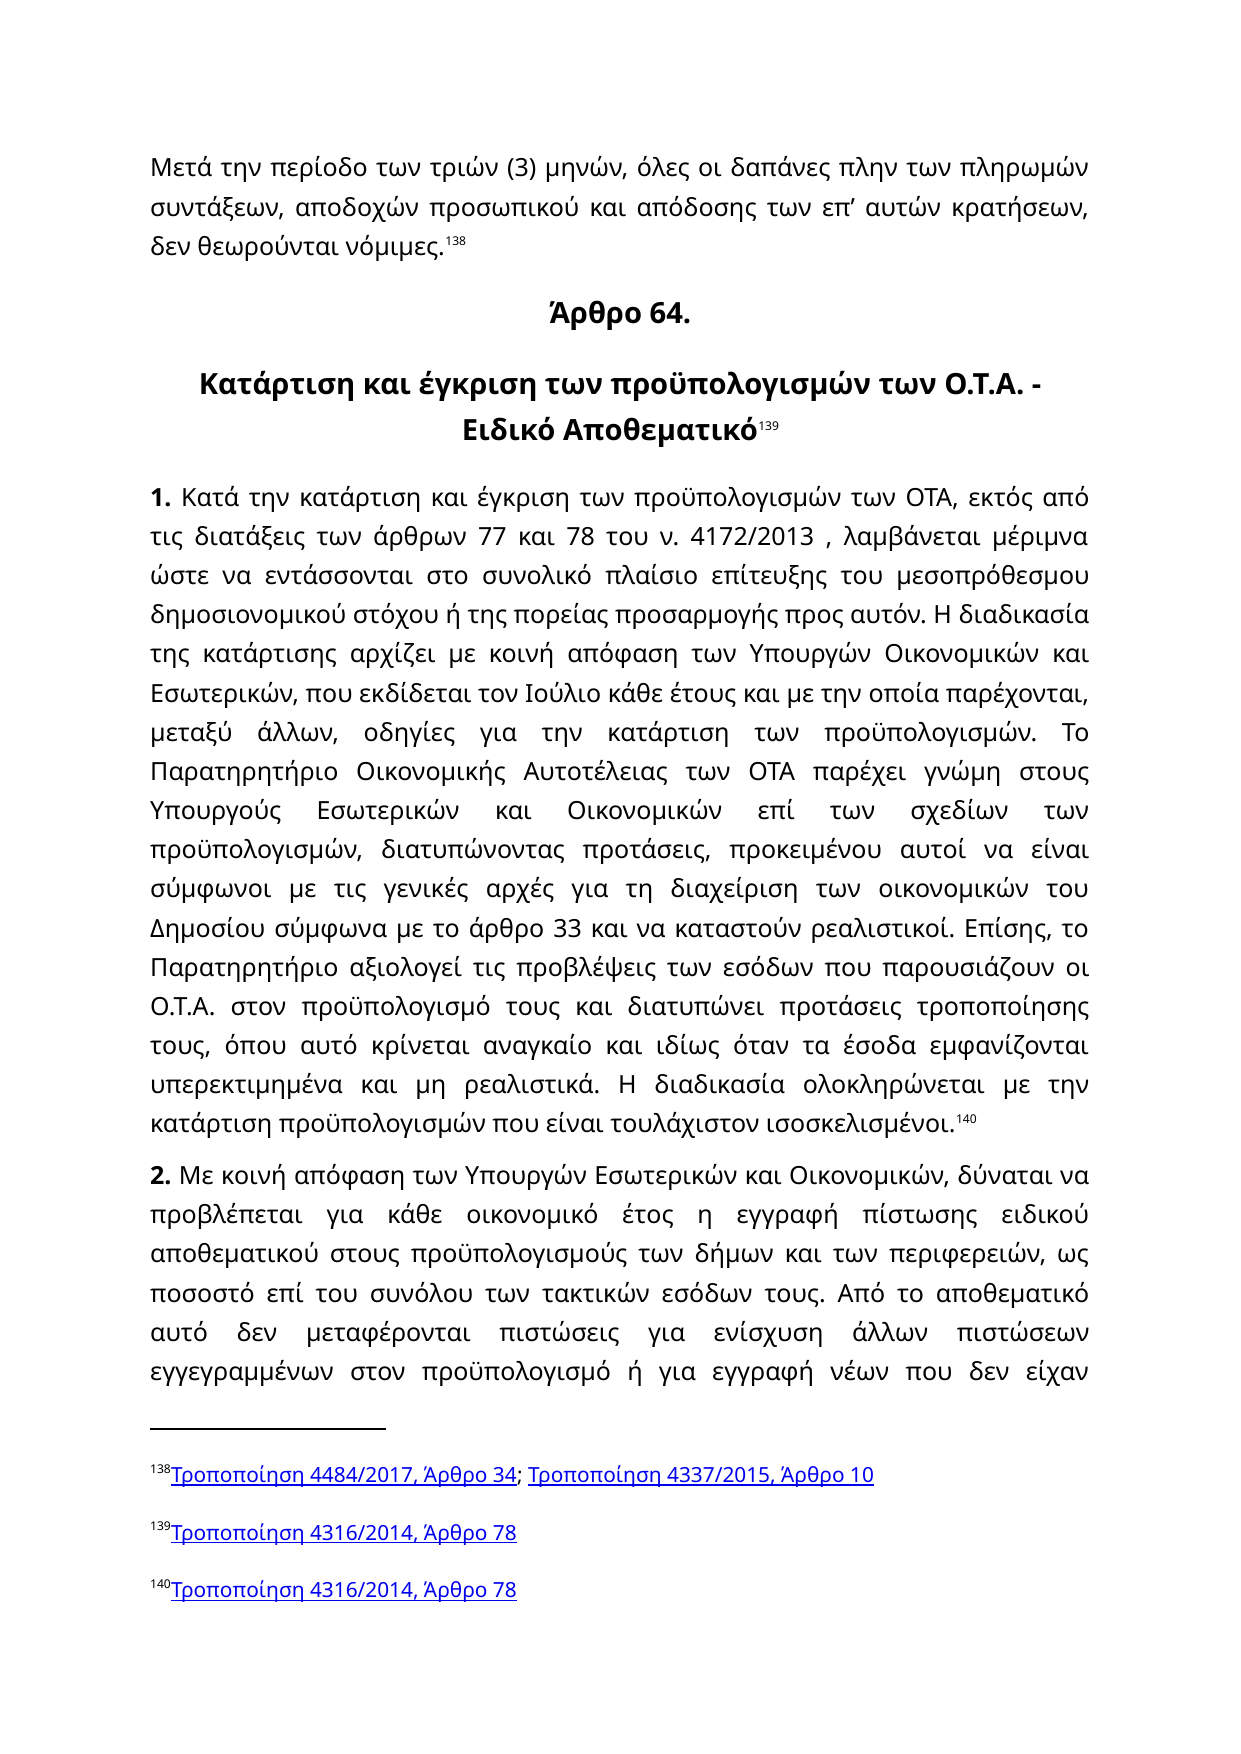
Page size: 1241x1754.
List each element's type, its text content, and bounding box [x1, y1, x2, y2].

text 1. Κατά την κατάρτιση και έγκριση των προϋπολογισμών των ΟΤΑ, εκτός από τις διατάξεις των άρθρων 77 και 78 του ν. 4172/2013 , λαμβάνεται μέριμνα ώστε να εντάσσονται στο συνολικό πλαίσιο επίτευξης του μεσοπρόθεσμου δημοσιονομικού στόχου ή της πορείας προσαρμογής προς αυτόν. Η διαδικασία της κατάρτισης αρχίζει με κοινή απόφαση των Υπουργών Οικονομικών και Εσωτερικών, που εκδίδεται τον Ιούλιο κάθε έτους και με την οποία παρέχονται, μεταξύ άλλων, οδηγίες για την κατάρτιση των προϋπολογισμών. Το Παρατηρητήριο Οικονομικής Αυτοτέλειας των ΟΤΑ παρέχει γνώμη στους Υπουργούς Εσωτερικών και Οικονομικών επί των σχεδίων των προϋπολογισμών, διατυπώνοντας προτάσεις, προκειμένου αυτοί να είναι σύμφωνοι με τις γενικές αρχές για τη διαχείριση των οικονομικών του Δημοσίου σύμφωνα με το άρθρο 33 και να καταστούν ρεαλιστικοί. Επίσης, το Παρατηρητήριο αξιολογεί τις προβλέψεις των εσόδων που παρουσιάζουν οι Ο.Τ.Α. στον προϋπολογισμό τους και διατυπώνει προτάσεις τροποποίησης τους, όπου αυτό κρίνεται αναγκαίο και ιδίως όταν τα έσοδα εμφανίζονται υπερεκτιμημένα και μη ρεαλιστικά. Η διαδικασία ολοκληρώνεται με την κατάρτιση προϋπολογισμών που είναι τουλάχιστον ισοσκελισμένοι. [150, 479, 1090, 1140]
text Τροποποίηση 4316/2014, Άρθρο 78 [150, 1576, 1090, 1604]
text Τροποποίηση 4316/2014, Άρθρο 78 [150, 1518, 1090, 1546]
subtitle Άρθρο 64. [150, 292, 1090, 332]
text 2. Με κοινή απόφαση των Υπουργών Εσωτερικών και Οικονομικών, δύναται να προβλέπεται για κάθε οικονομικό έτος η εγγραφή πίστωσης ειδικού αποθεματικού στους προϋπολογισμούς των δήμων και των περιφερειών, ως ποσοστό επί του συνόλου των τακτικών εσόδων τους. Από το αποθεματικό αυτό δεν μεταφέρονται πιστώσεις για ενίσχυση άλλων πιστώσεων εγγεγραμμένων στον προϋπολογισμό ή για εγγραφή νέων που δεν είχαν [150, 1158, 1090, 1388]
subtitle Κατάρτιση και έγκριση των προϋπολογισμών των Ο.Τ.Α. - Ειδικό Αποθεματικό [150, 363, 1090, 448]
text Μετά την περίοδο των τριών (3) µηνών, όλες οι δαπάνες πλην των πληρωµών συντάξεων, αποδοχών προσωπικού και απόδοσης των επ’ αυτών κρατήσεων, δεν θεωρούνται νόµιµες. [150, 150, 1090, 262]
text Τροποποίηση 4484/2017, Άρθρο 34; Τροποποίηση 4337/2015, Άρθρο 10 [150, 1460, 1090, 1489]
